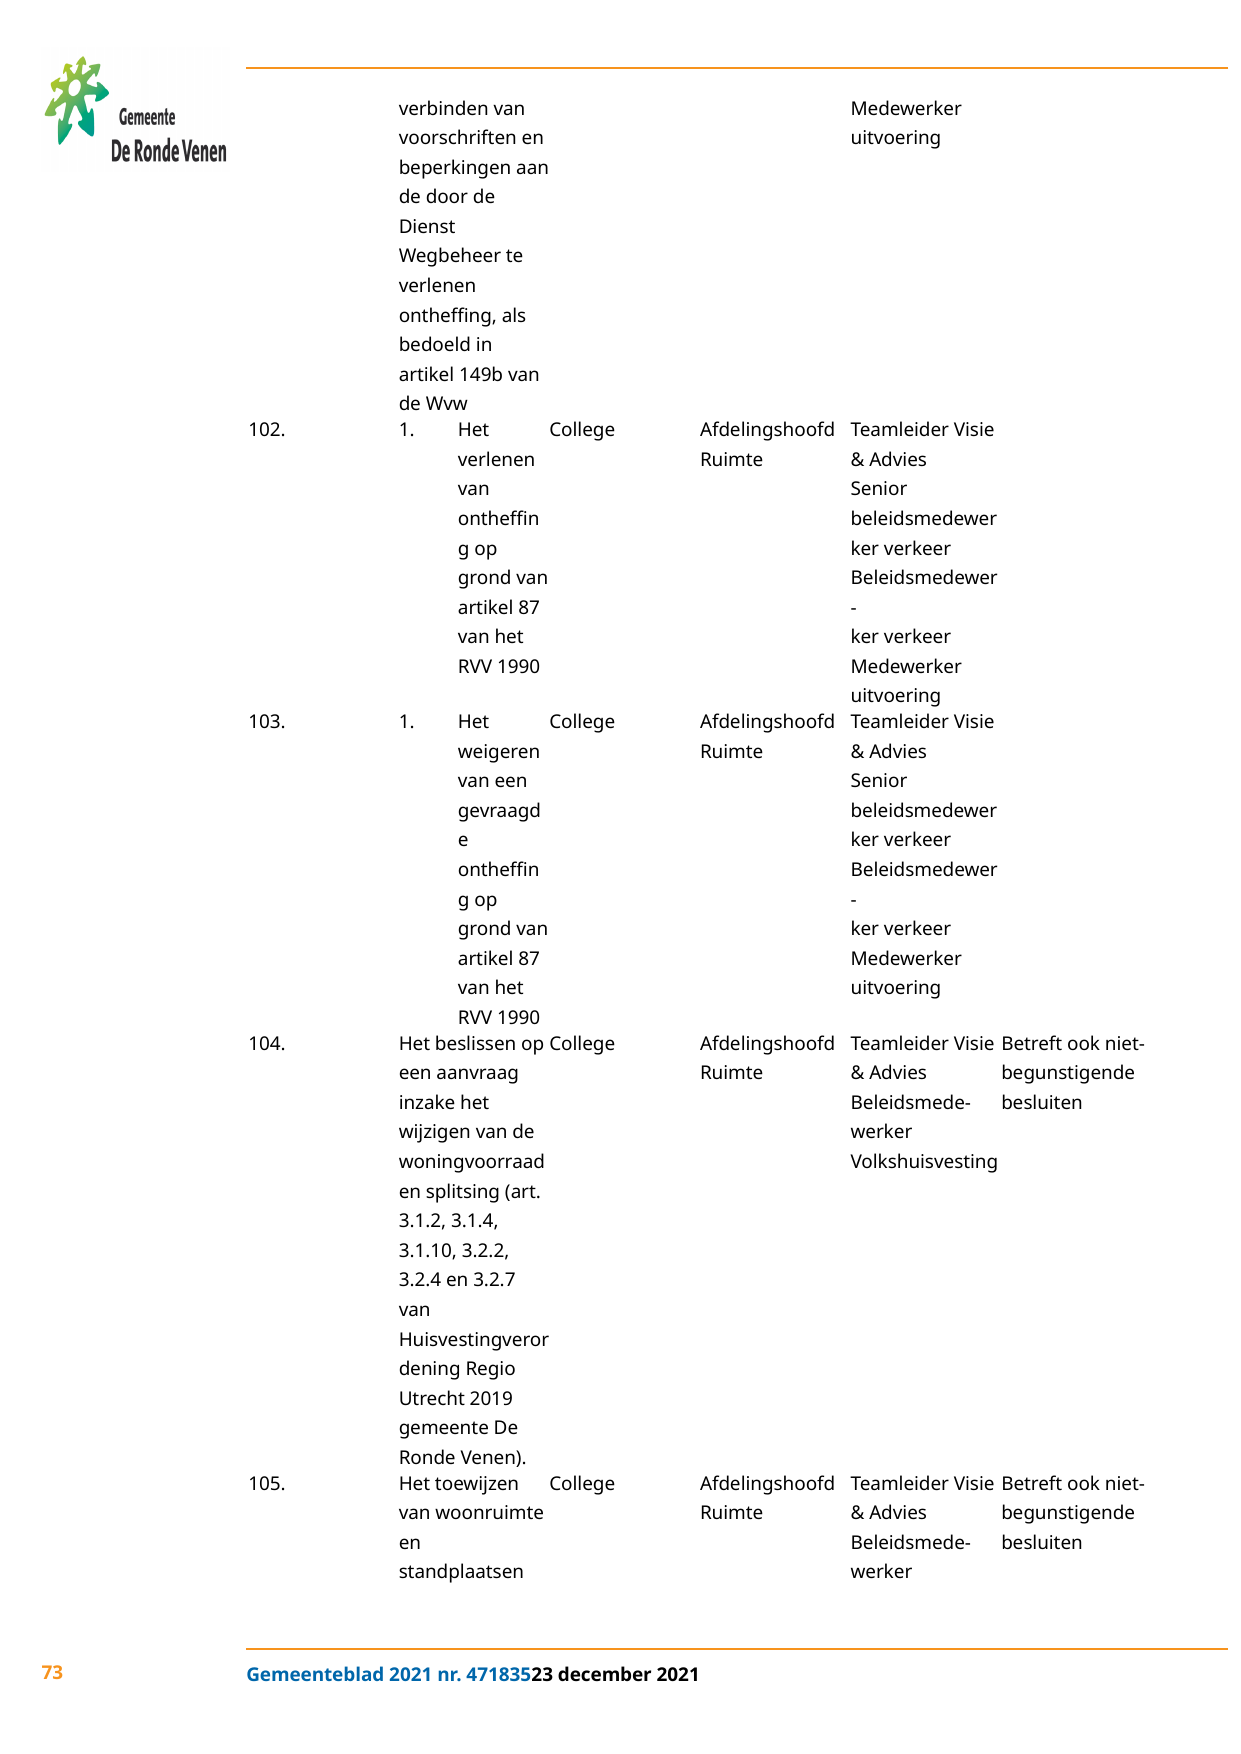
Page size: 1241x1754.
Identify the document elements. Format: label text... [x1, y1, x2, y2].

table_cell 103. [248, 708, 398, 1030]
table_cell Teamleider Visie & Advies Beleidsmede-werker Volkshuisvesting [850, 1030, 1001, 1470]
table_cell Het beslissen op een aanvraag inzake het wijzigen van de woningvoorraad en splitsing (art. 3.1.2, 3.1.4, 3.1.10, 3.2.2, 3.2.4 en 3.2.7 van Huisvestingverordening Regio Utrecht 2019 gemeente De Ronde Venen). [399, 1030, 549, 1470]
table_cell 105. [248, 1470, 398, 1584]
table_cell Het toewijzen van woonruimte en standplaatsen [399, 1470, 549, 1584]
table_cell Het verlenen van ontheffing op grond van artikel 87 van het RVV 1990 [399, 416, 549, 708]
table_cell Betreft ook niet-begunstigende besluiten [1001, 1030, 1152, 1470]
table_cell Het weigeren van een gevraagde ontheffing op grond van artikel 87 van het RVV 1990 [399, 708, 549, 1030]
table_cell [700, 95, 850, 416]
table_cell Teamleider Visie & Advies Senior beleidsmedewerker verkeer Beleidsmedewer- ker verkeer Medewerker uitvoering [850, 416, 1001, 708]
table_cell College [549, 1470, 700, 1584]
table_cell 104. [248, 1030, 398, 1470]
table_cell College [549, 708, 700, 1030]
table_cell Afdelingshoofd Ruimte [700, 416, 850, 708]
table_cell [248, 95, 398, 416]
table_cell Teamleider Visie & Advies Senior beleidsmedewerker verkeer Beleidsmedewer- ker verkeer Medewerker uitvoering [850, 708, 1001, 1030]
table_cell verbinden van voorschriften en beperkingen aan de door de Dienst Wegbeheer te verlenen ontheffing, als bedoeld in artikel 149b van de Wvw [399, 95, 549, 416]
table_cell [1001, 708, 1152, 1030]
picture [41, 47, 231, 172]
table_cell [549, 95, 700, 416]
table_cell [1001, 416, 1152, 708]
table_cell Afdelingshoofd Ruimte [700, 1030, 850, 1470]
table_cell Teamleider Visie & Advies Beleidsmede-werker [850, 1470, 1001, 1584]
table_cell Afdelingshoofd Ruimte [700, 708, 850, 1030]
table_cell College [549, 416, 700, 708]
table_cell College [549, 1030, 700, 1470]
table_cell [1001, 95, 1152, 416]
table_cell Medewerker uitvoering [850, 95, 1001, 416]
table_cell Afdelingshoofd Ruimte [700, 1470, 850, 1584]
table_cell 102. [248, 416, 398, 708]
table_cell Betreft ook niet-begunstigende besluiten [1001, 1470, 1152, 1584]
